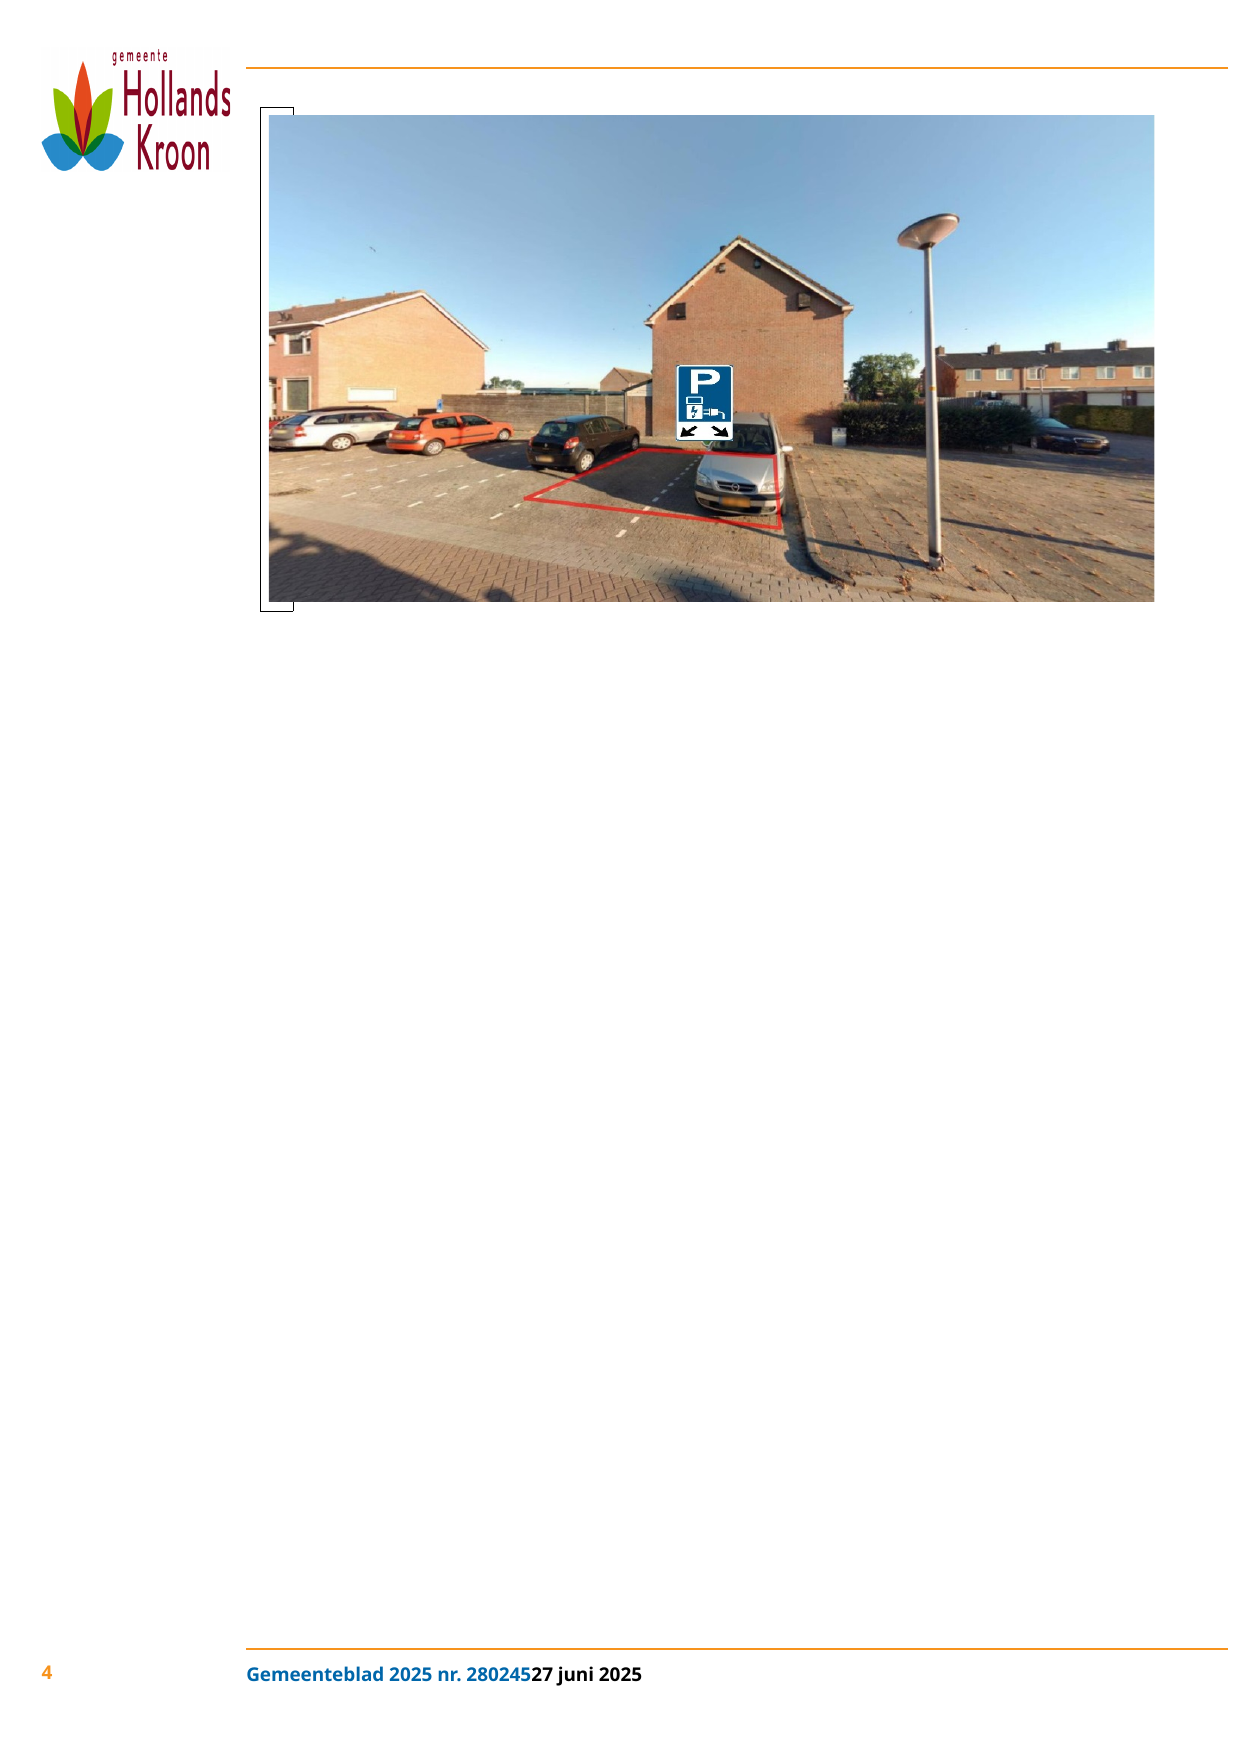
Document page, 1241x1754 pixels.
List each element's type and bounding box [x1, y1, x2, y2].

picture [268, 115, 1155, 602]
picture [41, 47, 231, 172]
